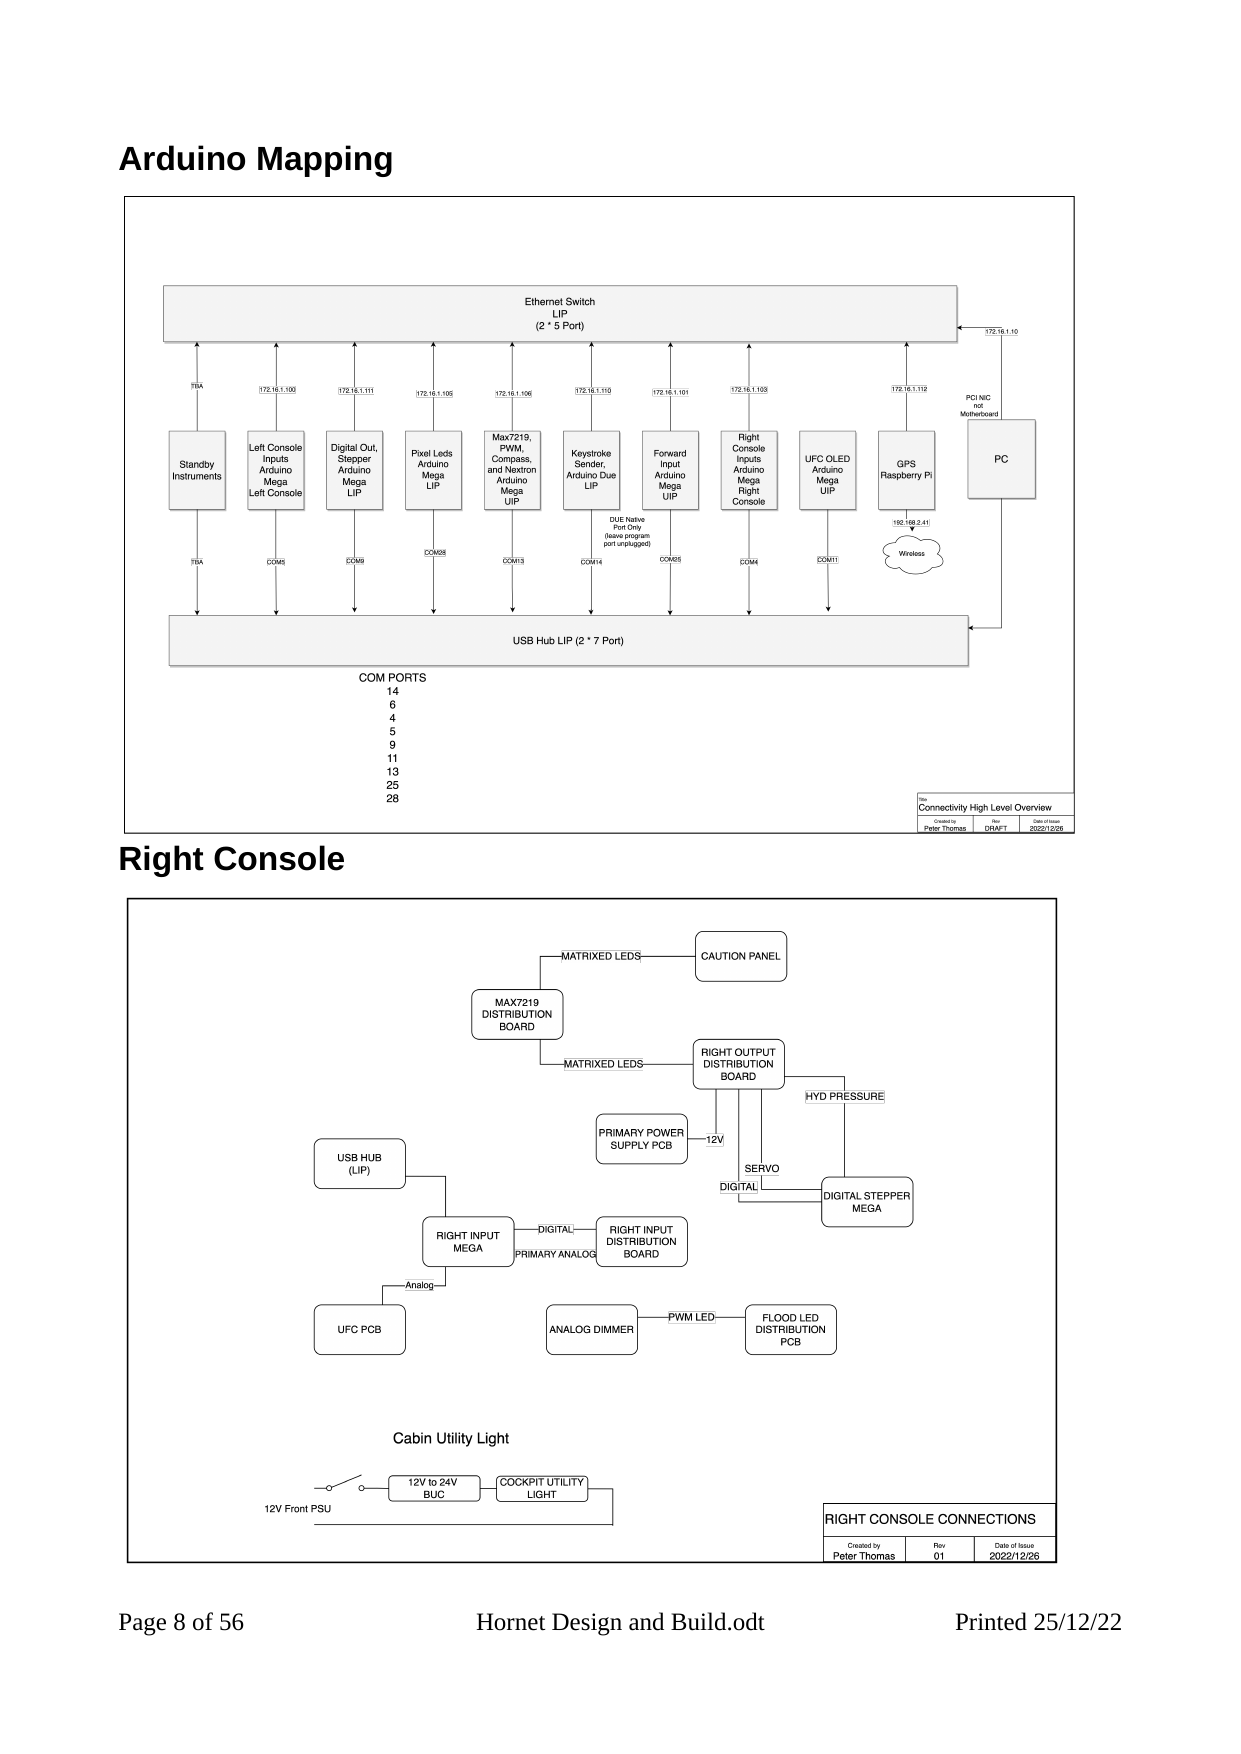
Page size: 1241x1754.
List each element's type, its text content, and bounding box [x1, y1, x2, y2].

picture [118, 190, 1080, 839]
subtitle Arduino Mapping [118, 139, 1122, 178]
subtitle Right Console [118, 839, 1122, 877]
picture [118, 889, 1065, 1571]
